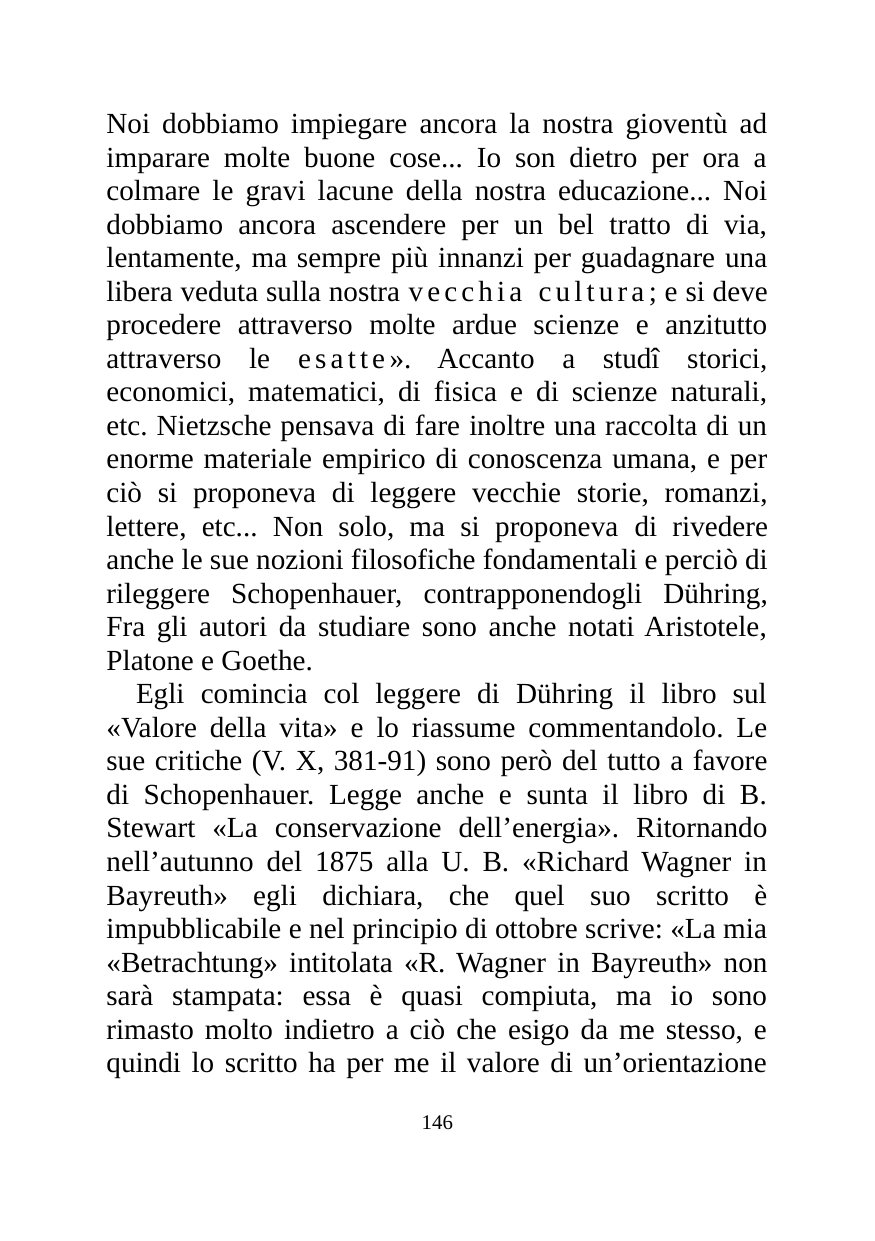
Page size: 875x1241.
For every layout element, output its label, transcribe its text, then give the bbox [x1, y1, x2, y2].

text Noi dobbiamo impiegare ancora la nostra gioventù ad imparare molte buone cose... Io son dietro per ora a colmare le gravi lacune della nostra educazione... Noi dobbiamo ancora ascendere per un bel tratto di via, lentamente, ma sempre più innanzi per guadagnare una libera veduta sulla nostra vecchia cultura; e si deve procedere attraverso molte ardue scienze e anzitutto attraverso le esatte». Accanto a studî storici, economici, matematici, di fisica e di scienze naturali, etc. Nietzsche pensava di fare inoltre una raccolta di un enorme materiale empirico di conoscenza umana, e per ciò si proponeva di leggere vecchie storie, romanzi, lettere, etc... Non solo, ma si proponeva di rivedere anche le sue nozioni filosofiche fondamentali e perciò di rileggere Schopenhauer, contrapponendogli Dühring, Fra gli autori da studiare sono anche notati Aristotele, Platone e Goethe. [106, 106, 768, 676]
text Egli comincia col leggere di Dühring il libro sul «Valore della vita» e lo riassume commentandolo. Le sue critiche (V. X, 381-91) sono però del tutto a favore di Schopenhauer. Legge anche e sunta il libro di B. Stewart «La conservazione dell’energia». Ritornando nell’autunno del 1875 alla U. B. «Richard Wagner in Bayreuth» egli dichiara, che quel suo scritto è impubblicabile e nel principio di ottobre scrive: «La mia «Betrachtung» intitolata «R. Wagner in Bayreuth» non sarà stampata: essa è quasi compiuta, ma io sono rimasto molto indietro a ciò che esigo da me stesso, e quindi lo scritto ha per me il valore di un’orientazione [106, 676, 768, 1079]
